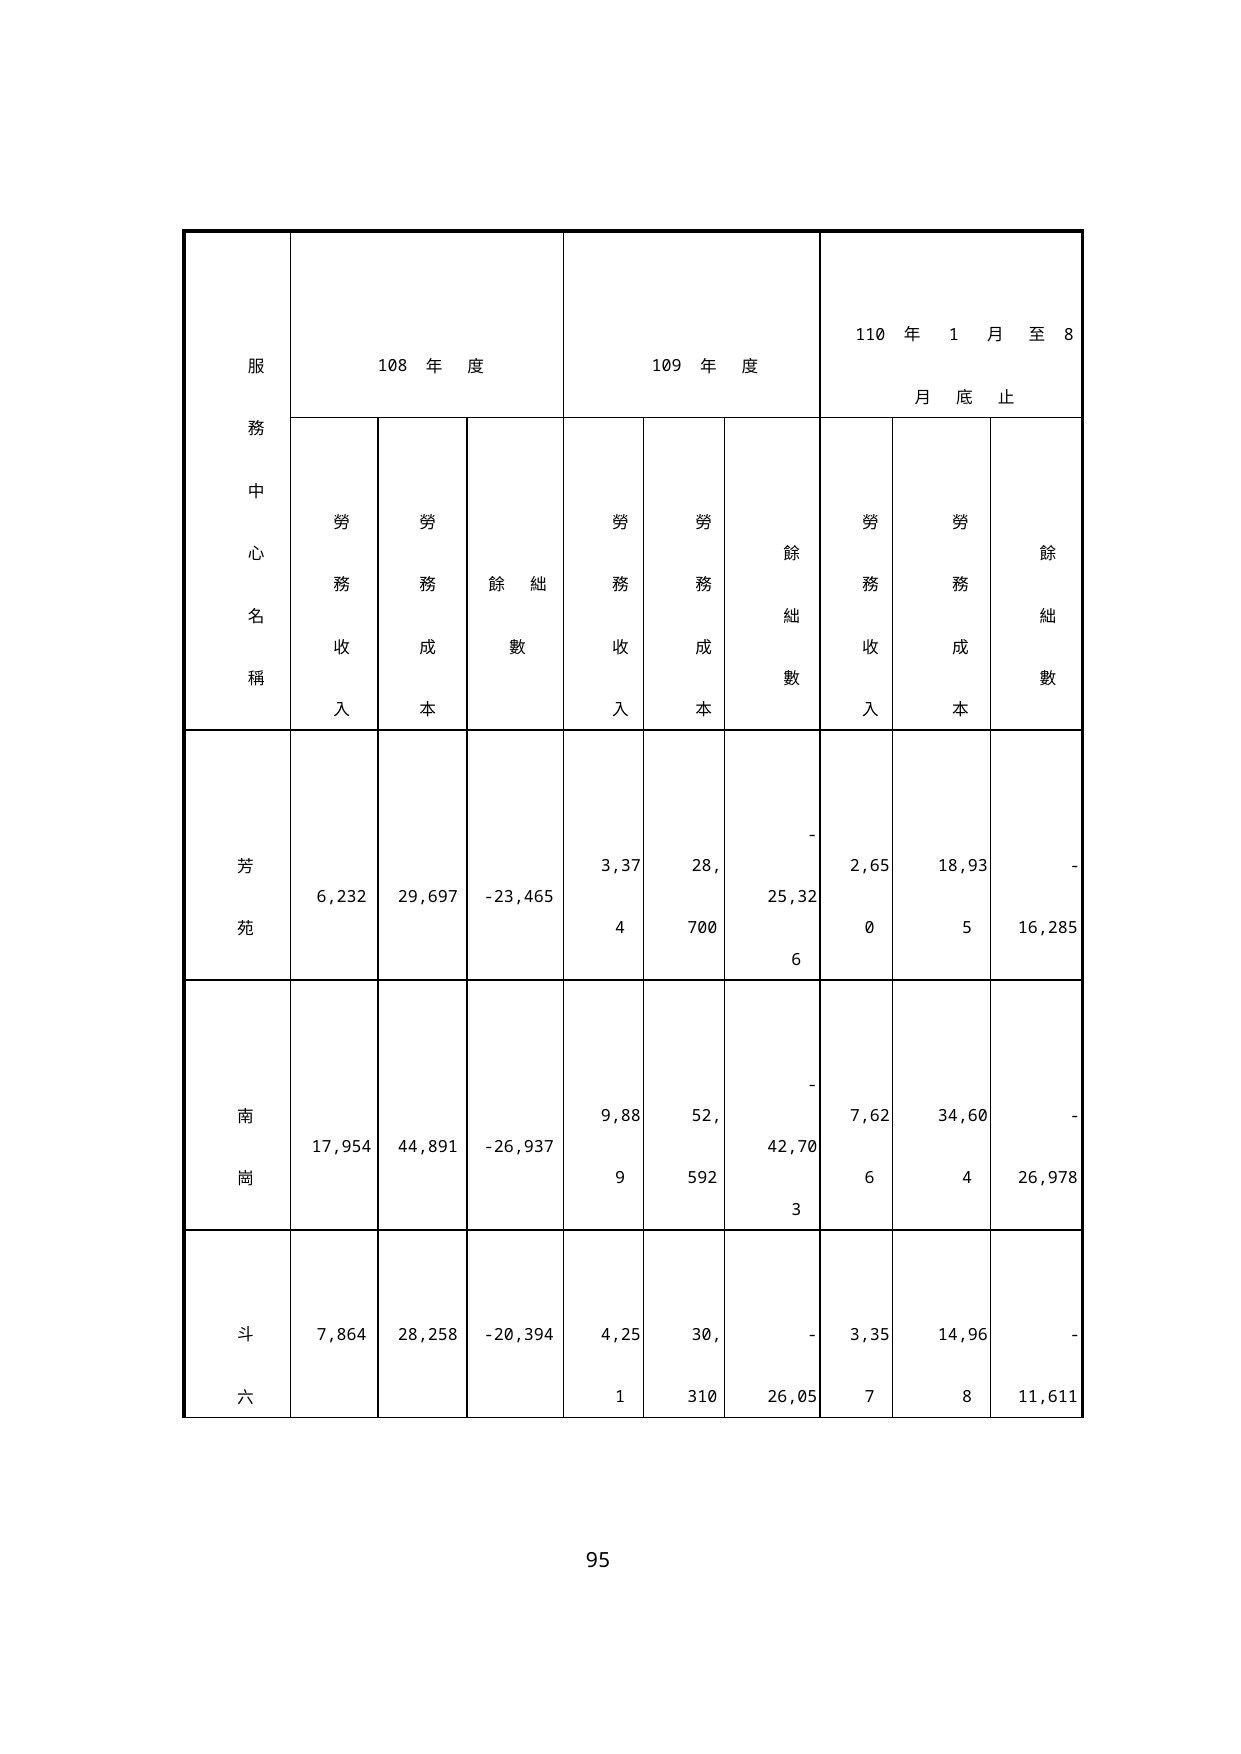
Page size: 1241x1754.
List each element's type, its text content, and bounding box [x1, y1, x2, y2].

table_cell 7,864 [291, 1231, 377, 1417]
table_cell -20,394 [468, 1231, 563, 1417]
table_cell 34,604 [893, 981, 990, 1229]
table_cell 28,700 [644, 731, 724, 979]
table_cell -26,978 [991, 981, 1081, 1229]
table_cell -26,937 [468, 981, 563, 1229]
table_cell 勞務成本 [893, 418, 990, 729]
table_cell -42,703 [725, 981, 819, 1229]
table_cell 餘絀數 [991, 418, 1081, 729]
table_cell 餘絀數 [725, 418, 819, 729]
table_cell 勞務收入 [821, 418, 892, 729]
table_cell 斗六 [186, 1231, 290, 1417]
table_cell 南崗 [186, 981, 290, 1229]
table_cell 2,650 [821, 731, 892, 979]
table_cell 52,592 [644, 981, 724, 1229]
table_cell 3,357 [821, 1231, 892, 1417]
table_cell -23,465 [468, 731, 563, 979]
table_cell 30,310 [644, 1231, 724, 1417]
table_header 110年1月至8月底止 [821, 233, 1081, 417]
table_cell 勞務成本 [379, 418, 466, 729]
table_cell 7,626 [821, 981, 892, 1229]
table_cell -25,326 [725, 731, 819, 979]
table_cell 14,968 [893, 1231, 990, 1417]
table_cell 勞務收入 [564, 418, 643, 729]
table_cell 44,891 [379, 981, 466, 1229]
table_cell -16,285 [991, 731, 1081, 979]
table_cell 餘絀數 [468, 418, 563, 729]
table_cell -26,05 [725, 1231, 819, 1417]
table_header 108年度 [291, 233, 563, 417]
table_cell 9,889 [564, 981, 643, 1229]
table_cell 勞務成本 [644, 418, 724, 729]
table_header 109年度 [564, 233, 819, 417]
table_header 服務中心名稱 [186, 233, 290, 729]
table_cell -11,611 [991, 1231, 1081, 1417]
table_cell 29,697 [379, 731, 466, 979]
table_cell 18,935 [893, 731, 990, 979]
table_cell 4,251 [564, 1231, 643, 1417]
table_cell 17,954 [291, 981, 377, 1229]
table_cell 6,232 [291, 731, 377, 979]
table_cell 芳苑 [186, 731, 290, 979]
table_cell 3,374 [564, 731, 643, 979]
table_cell 勞務收入 [291, 418, 377, 729]
table_cell 28,258 [379, 1231, 466, 1417]
